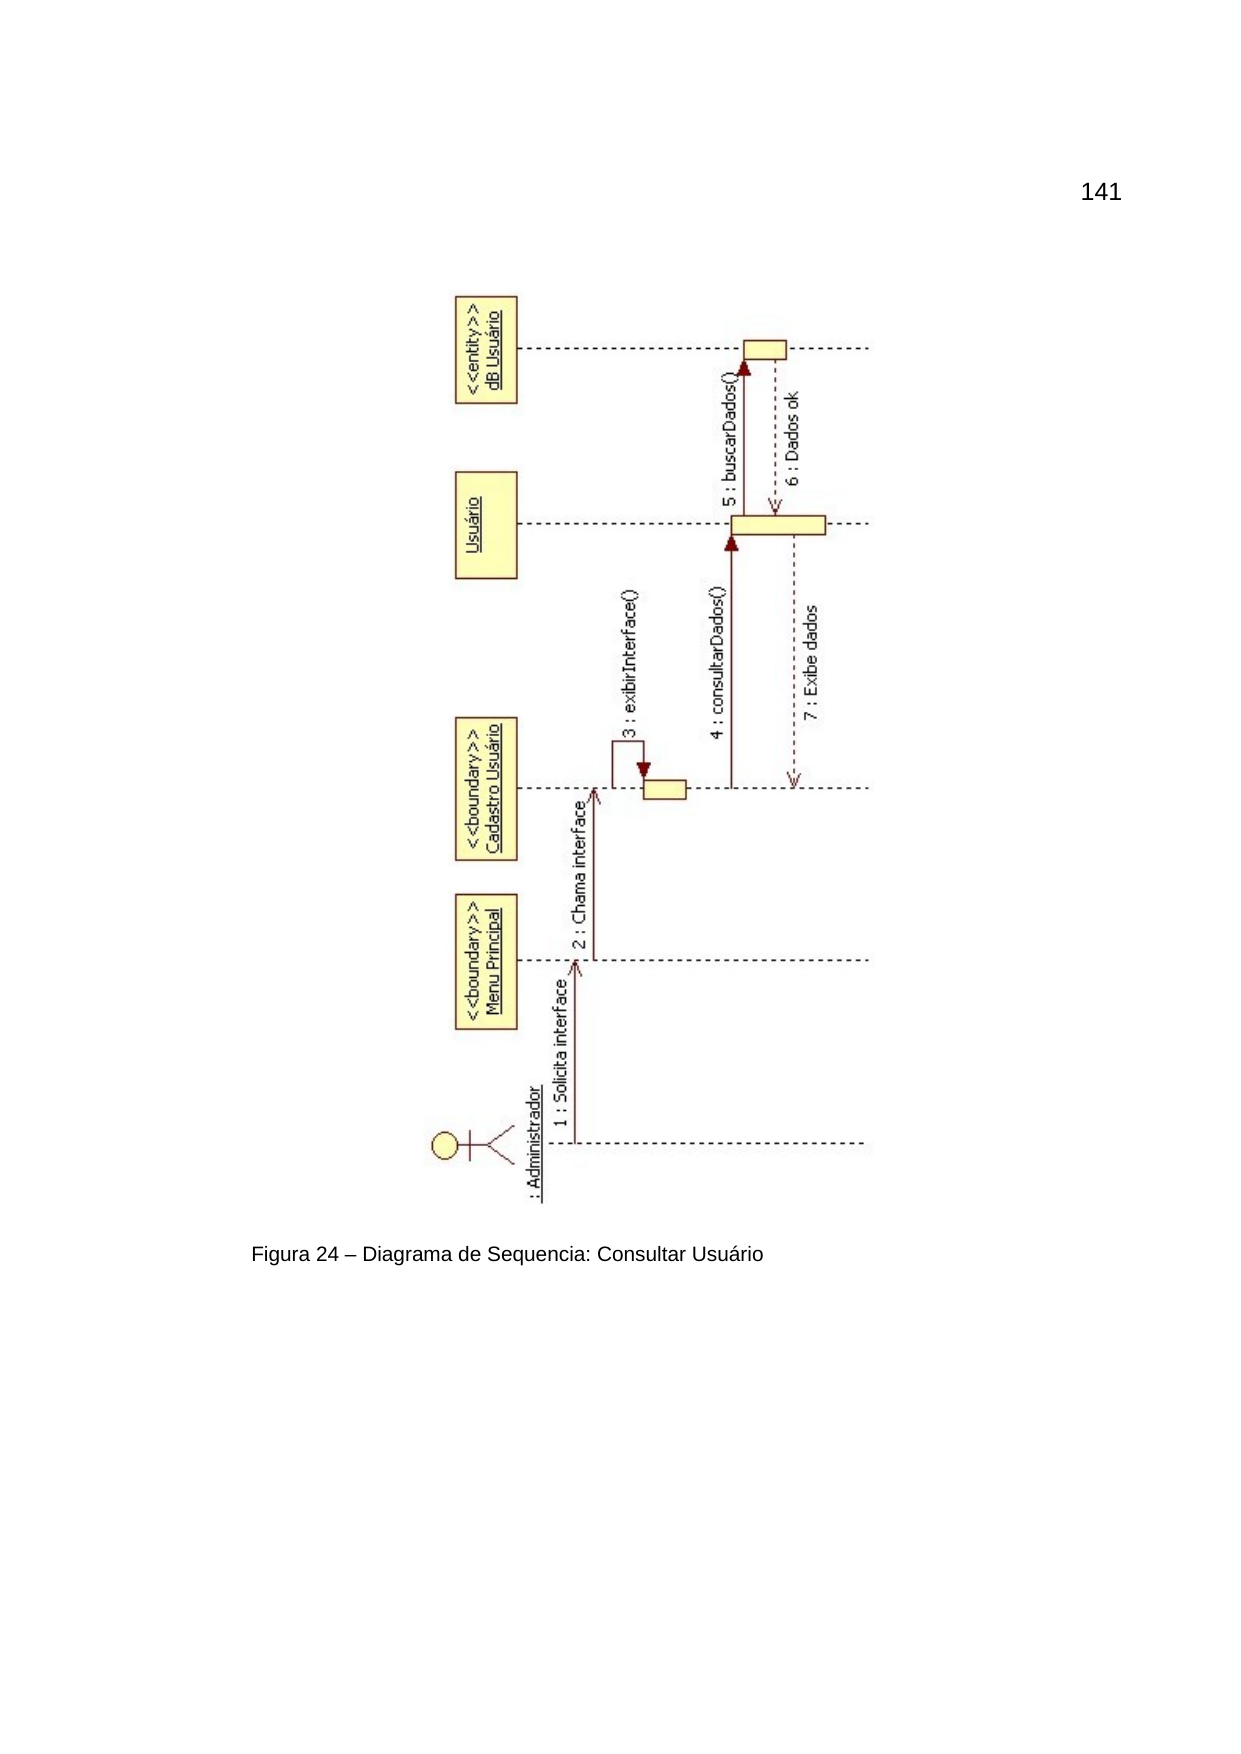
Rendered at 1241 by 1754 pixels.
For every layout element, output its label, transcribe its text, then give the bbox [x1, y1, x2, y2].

picture [399, 265, 900, 1243]
text Figura 24 – Diagrama de Sequencia: Consultar Usuário [177, 1243, 1122, 1266]
